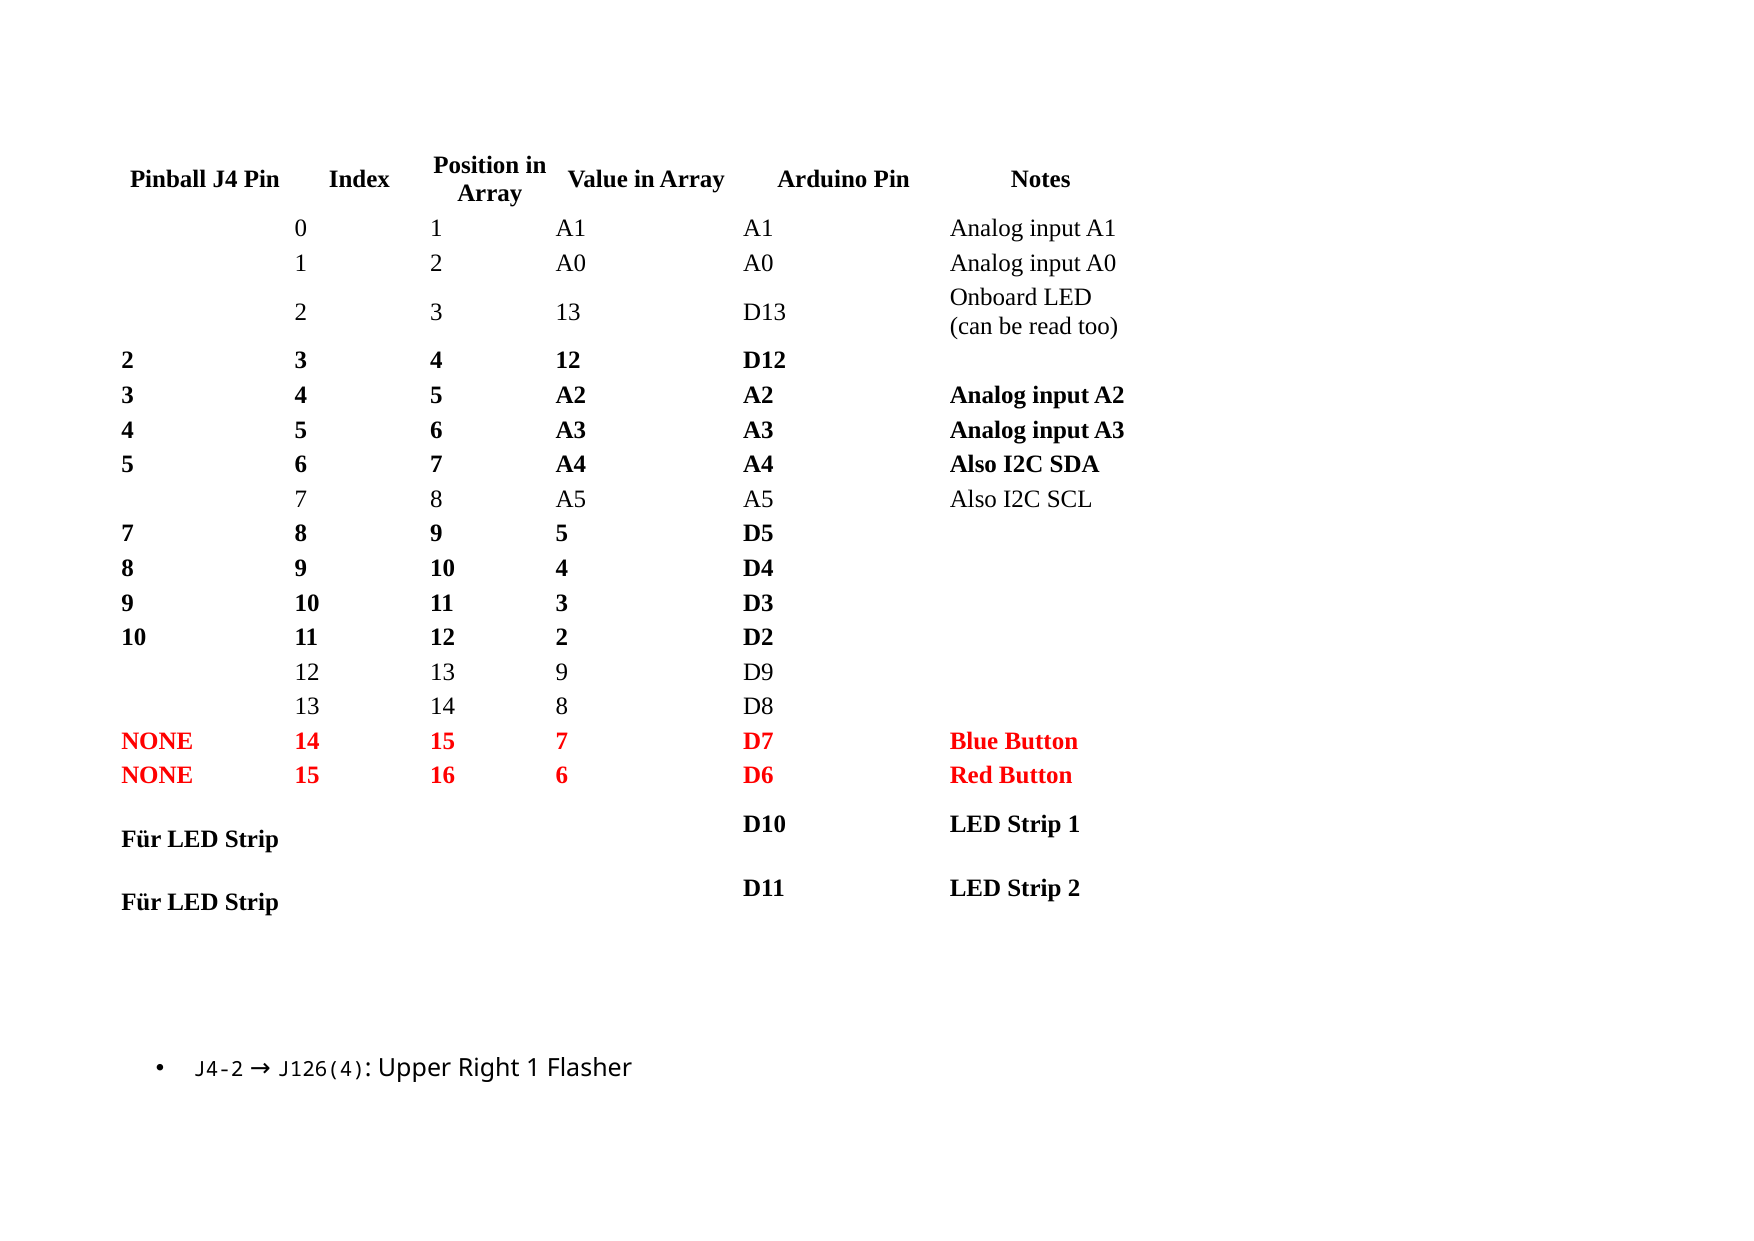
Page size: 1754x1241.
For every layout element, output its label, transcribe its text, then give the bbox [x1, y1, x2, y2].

table_cell 4 [427, 343, 552, 377]
table_cell 13 [291, 689, 427, 723]
table_cell D12 [740, 343, 947, 377]
table_cell 13 [427, 654, 552, 688]
table_cell [947, 619, 1134, 654]
table_cell 14 [291, 723, 427, 758]
table_cell [947, 689, 1134, 723]
table_cell NONE [118, 758, 291, 792]
table_cell D13 [740, 279, 947, 343]
table_cell 8 [291, 516, 427, 550]
table_cell 5 [118, 446, 291, 481]
table_cell 10 [291, 585, 427, 619]
table_cell 7 [427, 446, 552, 481]
table_cell D8 [740, 689, 947, 723]
table_cell [118, 210, 291, 245]
table_header Index [291, 147, 427, 210]
table_cell A2 [740, 377, 947, 412]
table_cell 11 [427, 585, 552, 619]
table_cell 7 [118, 516, 291, 550]
table_header Value in Array [553, 147, 740, 210]
table_cell 1 [291, 245, 427, 279]
table_cell NONE [118, 723, 291, 758]
table_cell 11 [291, 619, 427, 654]
table_cell A4 [740, 446, 947, 481]
table_cell [118, 689, 291, 723]
table_cell 2 [553, 619, 740, 654]
table_cell A0 [740, 245, 947, 279]
table_cell D6 [740, 758, 947, 792]
table_cell D4 [740, 550, 947, 585]
table_cell 16 [427, 758, 552, 792]
table_cell 7 [291, 481, 427, 516]
table_cell D2 [740, 619, 947, 654]
table_cell A0 [553, 245, 740, 279]
table_cell Blue Button [947, 723, 1134, 758]
table_cell 9 [291, 550, 427, 585]
table_cell [498, 919, 740, 953]
table_cell 2 [118, 343, 291, 377]
table_cell 10 [427, 550, 552, 585]
table_cell 3 [291, 343, 427, 377]
table_cell A3 [740, 412, 947, 446]
table_cell 3 [118, 377, 291, 412]
table_cell D11 [740, 856, 947, 919]
table_cell 8 [427, 481, 552, 516]
table_cell [740, 919, 947, 953]
table_cell [118, 919, 291, 953]
table_cell 5 [553, 516, 740, 550]
table_cell 9 [553, 654, 740, 688]
table_cell [947, 654, 1134, 688]
table_cell [947, 585, 1134, 619]
table_cell LED Strip 2 [947, 856, 1134, 919]
table_cell Für LED Strip [118, 792, 740, 856]
table_cell 3 [427, 279, 552, 343]
table_cell 2 [291, 279, 427, 343]
table_cell 6 [291, 446, 427, 481]
table_cell [118, 654, 291, 688]
table_cell D10 [740, 792, 947, 856]
table_cell 15 [427, 723, 552, 758]
table_cell [291, 919, 498, 953]
table_cell Also I2C SCL [947, 481, 1134, 516]
table_cell D9 [740, 654, 947, 688]
table_cell [947, 919, 1134, 953]
table_cell A2 [553, 377, 740, 412]
table_cell A3 [553, 412, 740, 446]
table_cell 9 [118, 585, 291, 619]
table_cell 1 [427, 210, 552, 245]
table_header Pinball J4 Pin [118, 147, 291, 210]
table_cell 4 [553, 550, 740, 585]
table_cell 9 [427, 516, 552, 550]
table_cell Analog input A3 [947, 412, 1134, 446]
table_cell Also I2C SDA [947, 446, 1134, 481]
table_cell A5 [740, 481, 947, 516]
table_cell 13 [553, 279, 740, 343]
table_cell 7 [553, 723, 740, 758]
table_header Arduino Pin [740, 147, 947, 210]
table_cell 3 [553, 585, 740, 619]
table_cell D7 [740, 723, 947, 758]
table_cell 4 [118, 412, 291, 446]
table_cell [118, 279, 291, 343]
table_cell D3 [740, 585, 947, 619]
table_cell A1 [553, 210, 740, 245]
table_cell 10 [118, 619, 291, 654]
table_cell 14 [427, 689, 552, 723]
table_cell [947, 343, 1134, 377]
table_cell 5 [291, 412, 427, 446]
list J4-2 → J126(4): Upper Right 1 Flasher [156, 1049, 1635, 1083]
table_cell [118, 481, 291, 516]
table_cell Red Button [947, 758, 1134, 792]
table_cell Onboard LED (can be read too) [947, 279, 1134, 343]
table_cell 4 [291, 377, 427, 412]
table_cell 8 [553, 689, 740, 723]
table_cell 6 [427, 412, 552, 446]
table_cell [947, 516, 1134, 550]
table_cell [118, 245, 291, 279]
table_header Notes [947, 147, 1134, 210]
table_cell 5 [427, 377, 552, 412]
table_cell 6 [553, 758, 740, 792]
table_cell A4 [553, 446, 740, 481]
table_cell D5 [740, 516, 947, 550]
table_cell 12 [553, 343, 740, 377]
table_cell 12 [291, 654, 427, 688]
table_cell A1 [740, 210, 947, 245]
table_cell 12 [427, 619, 552, 654]
table_cell [947, 550, 1134, 585]
table_cell Analog input A0 [947, 245, 1134, 279]
table_cell Für LED Strip [118, 856, 740, 919]
table_cell Analog input A2 [947, 377, 1134, 412]
table_cell A5 [553, 481, 740, 516]
table_cell Analog input A1 [947, 210, 1134, 245]
table_cell 8 [118, 550, 291, 585]
table_cell 15 [291, 758, 427, 792]
table_cell 2 [427, 245, 552, 279]
table_cell 0 [291, 210, 427, 245]
table_header Position in Array [427, 147, 552, 210]
table_cell LED Strip 1 [947, 792, 1134, 856]
